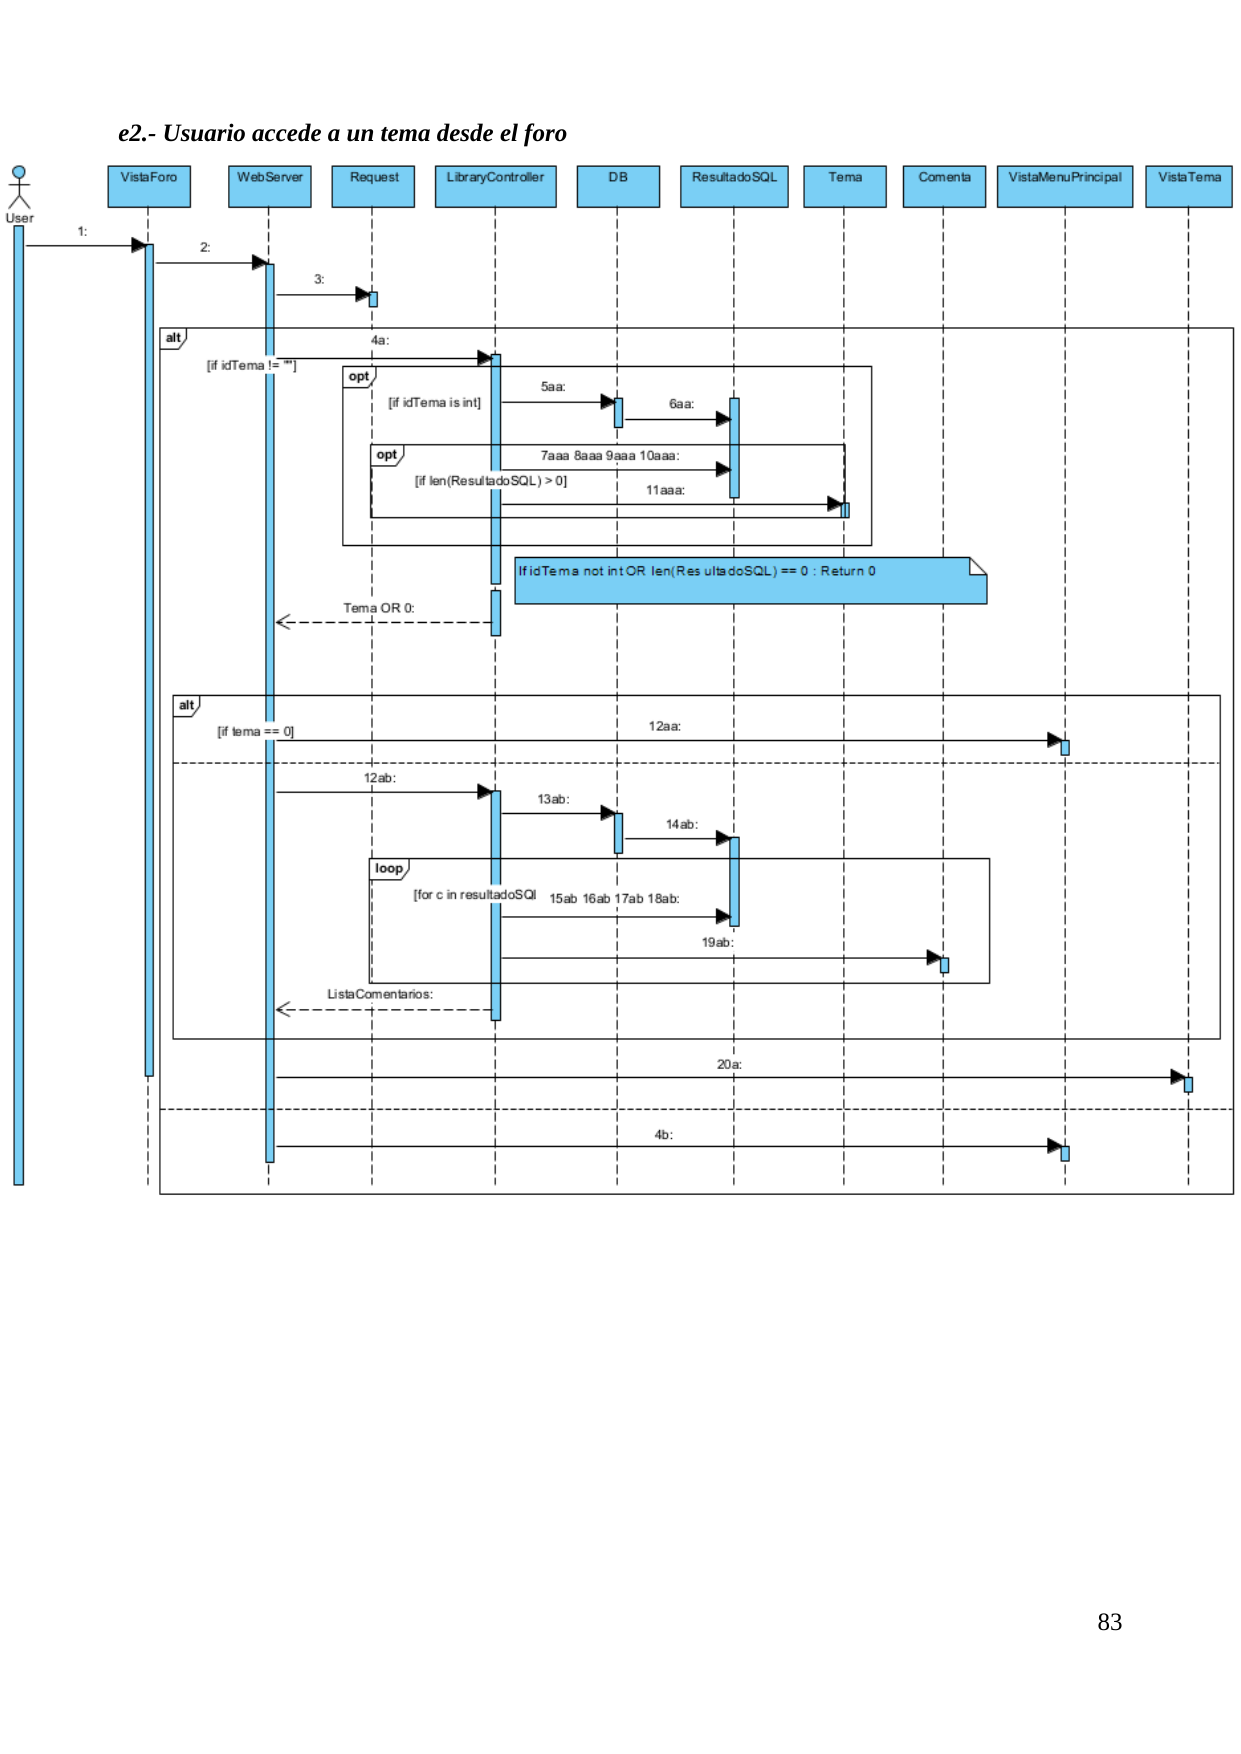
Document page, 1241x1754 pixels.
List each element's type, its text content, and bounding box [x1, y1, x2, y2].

picture [3, 163, 1237, 1199]
subtitle e2.- Usuario accede a un tema desde el foro [118, 118, 1122, 147]
